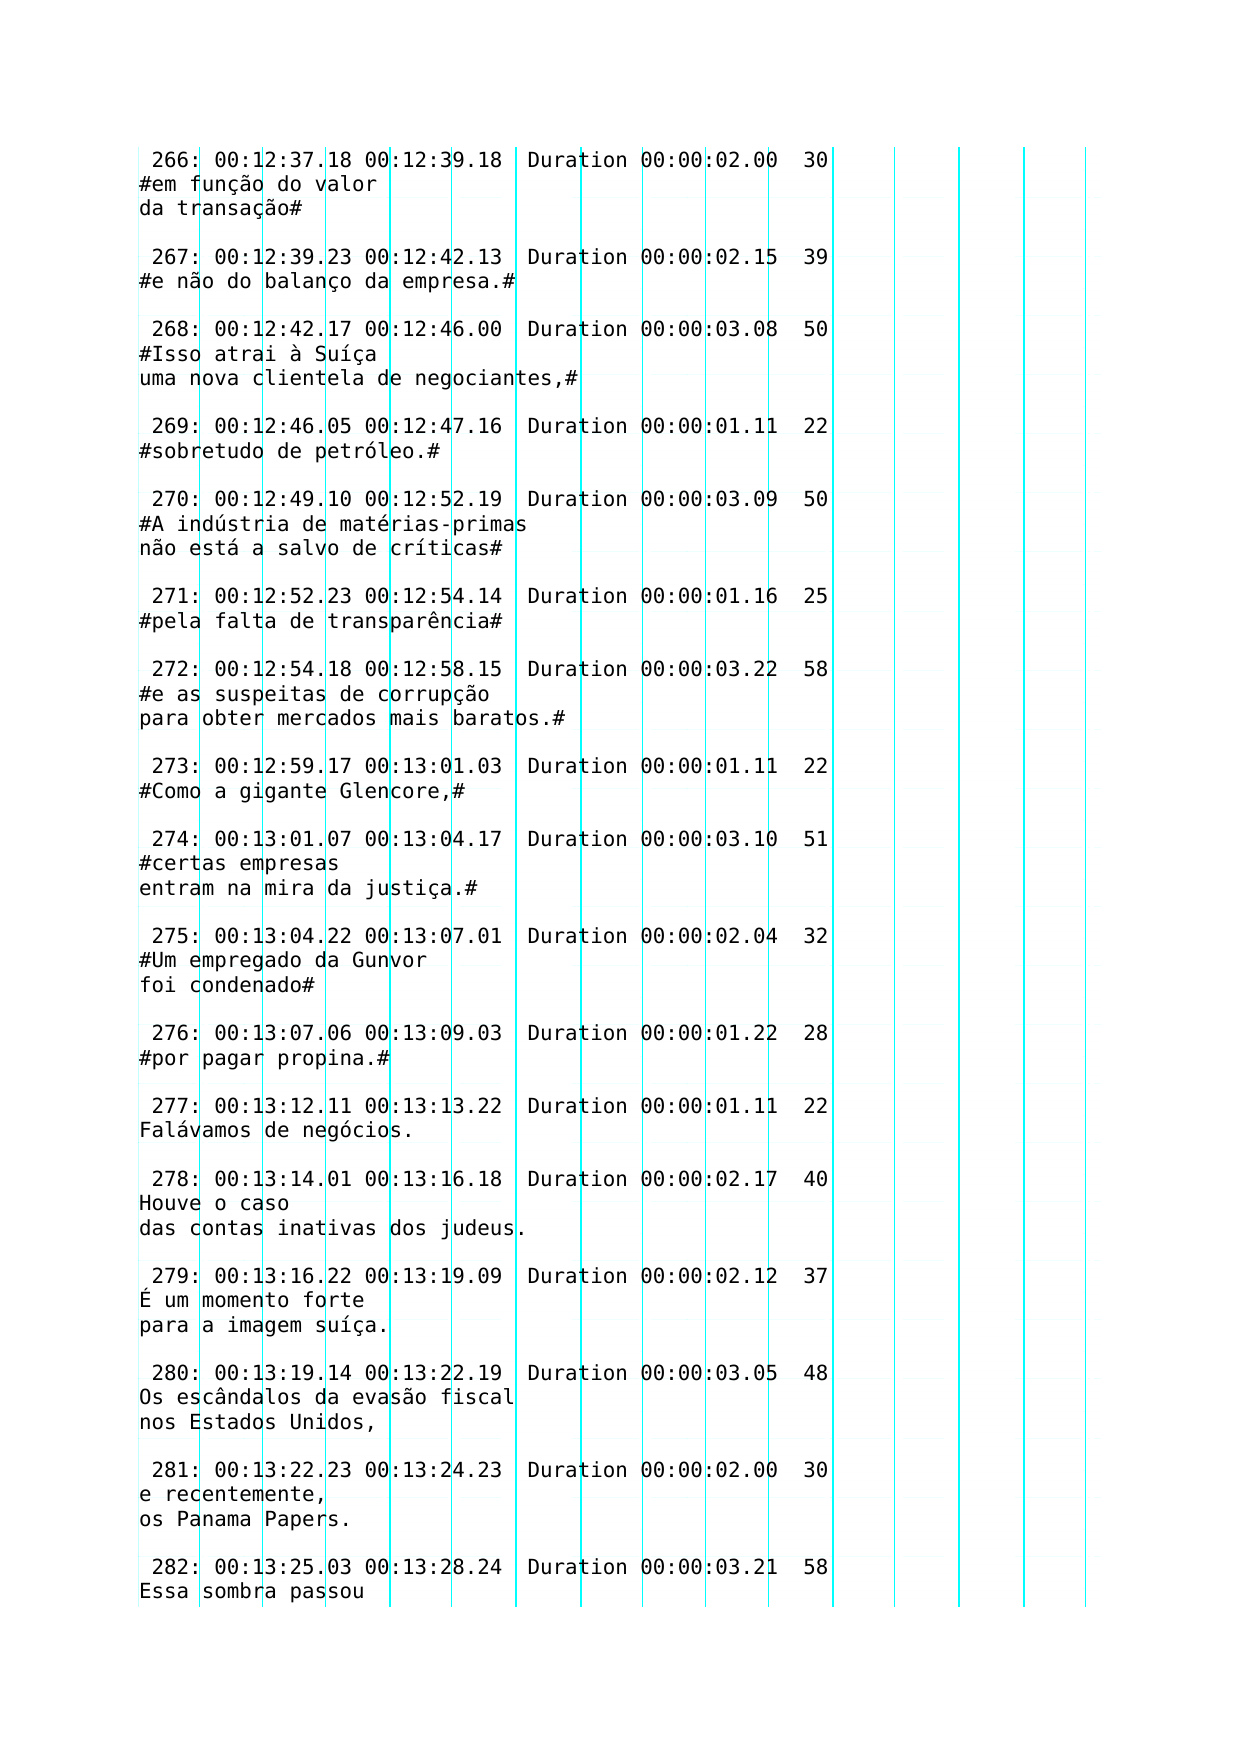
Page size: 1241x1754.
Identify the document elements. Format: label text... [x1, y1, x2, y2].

text #Como a gigante Glencore,# [139, 779, 1101, 803]
text não está a salvo de críticas# [139, 536, 1101, 560]
text #e não do balanço da empresa.# [139, 269, 1101, 293]
text 281: 00:13:22.23 00:13:24.23 Duration 00:00:02.00 30 [139, 1458, 1101, 1482]
text 267: 00:12:39.23 00:12:42.13 Duration 00:00:02.15 39 [139, 245, 1101, 269]
text para obter mercados mais baratos.# [139, 706, 1101, 730]
text os Panama Papers. [139, 1507, 1101, 1531]
text 266: 00:12:37.18 00:12:39.18 Duration 00:00:02.00 30 [139, 148, 1101, 172]
text #por pagar propina.# [139, 1046, 1101, 1070]
text #A indústria de matérias-primas [139, 512, 1101, 536]
text #pela falta de transparência# [139, 609, 1101, 633]
text Os escândalos da evasão fiscal [139, 1385, 1101, 1410]
text #em função do valor [139, 172, 1101, 196]
text 280: 00:13:19.14 00:13:22.19 Duration 00:00:03.05 48 [139, 1361, 1101, 1385]
text nos Estados Unidos, [139, 1410, 1101, 1434]
text #e as suspeitas de corrupção [139, 682, 1101, 706]
picture [138, 147, 1102, 1607]
text foi condenado# [139, 973, 1101, 997]
text 269: 00:12:46.05 00:12:47.16 Duration 00:00:01.11 22 [139, 414, 1101, 439]
text 277: 00:13:12.11 00:13:13.22 Duration 00:00:01.11 22 [139, 1094, 1101, 1118]
text 279: 00:13:16.22 00:13:19.09 Duration 00:00:02.12 37 [139, 1264, 1101, 1288]
text #sobretudo de petróleo.# [139, 439, 1101, 463]
text 272: 00:12:54.18 00:12:58.15 Duration 00:00:03.22 58 [139, 657, 1101, 682]
text e recentemente, [139, 1482, 1101, 1507]
text #Um empregado da Gunvor [139, 948, 1101, 973]
text Essa sombra passou [139, 1579, 1101, 1604]
text 271: 00:12:52.23 00:12:54.14 Duration 00:00:01.16 25 [139, 584, 1101, 609]
text #Isso atrai à Suíça [139, 342, 1101, 366]
text Falávamos de negócios. [139, 1118, 1101, 1143]
text É um momento forte [139, 1288, 1101, 1313]
text entram na mira da justiça.# [139, 876, 1101, 900]
text #certas empresas [139, 851, 1101, 876]
text 282: 00:13:25.03 00:13:28.24 Duration 00:00:03.21 58 [139, 1555, 1101, 1579]
text 274: 00:13:01.07 00:13:04.17 Duration 00:00:03.10 51 [139, 827, 1101, 851]
text 278: 00:13:14.01 00:13:16.18 Duration 00:00:02.17 40 [139, 1167, 1101, 1191]
text 270: 00:12:49.10 00:12:52.19 Duration 00:00:03.09 50 [139, 487, 1101, 512]
text 276: 00:13:07.06 00:13:09.03 Duration 00:00:01.22 28 [139, 1021, 1101, 1046]
text 273: 00:12:59.17 00:13:01.03 Duration 00:00:01.11 22 [139, 754, 1101, 779]
text das contas inativas dos judeus. [139, 1216, 1101, 1240]
text 275: 00:13:04.22 00:13:07.01 Duration 00:00:02.04 32 [139, 924, 1101, 948]
text para a imagem suíça. [139, 1313, 1101, 1337]
text Houve o caso [139, 1191, 1101, 1216]
text da transação# [139, 196, 1101, 220]
text uma nova clientela de negociantes,# [139, 366, 1101, 390]
text 268: 00:12:42.17 00:12:46.00 Duration 00:00:03.08 50 [139, 317, 1101, 342]
